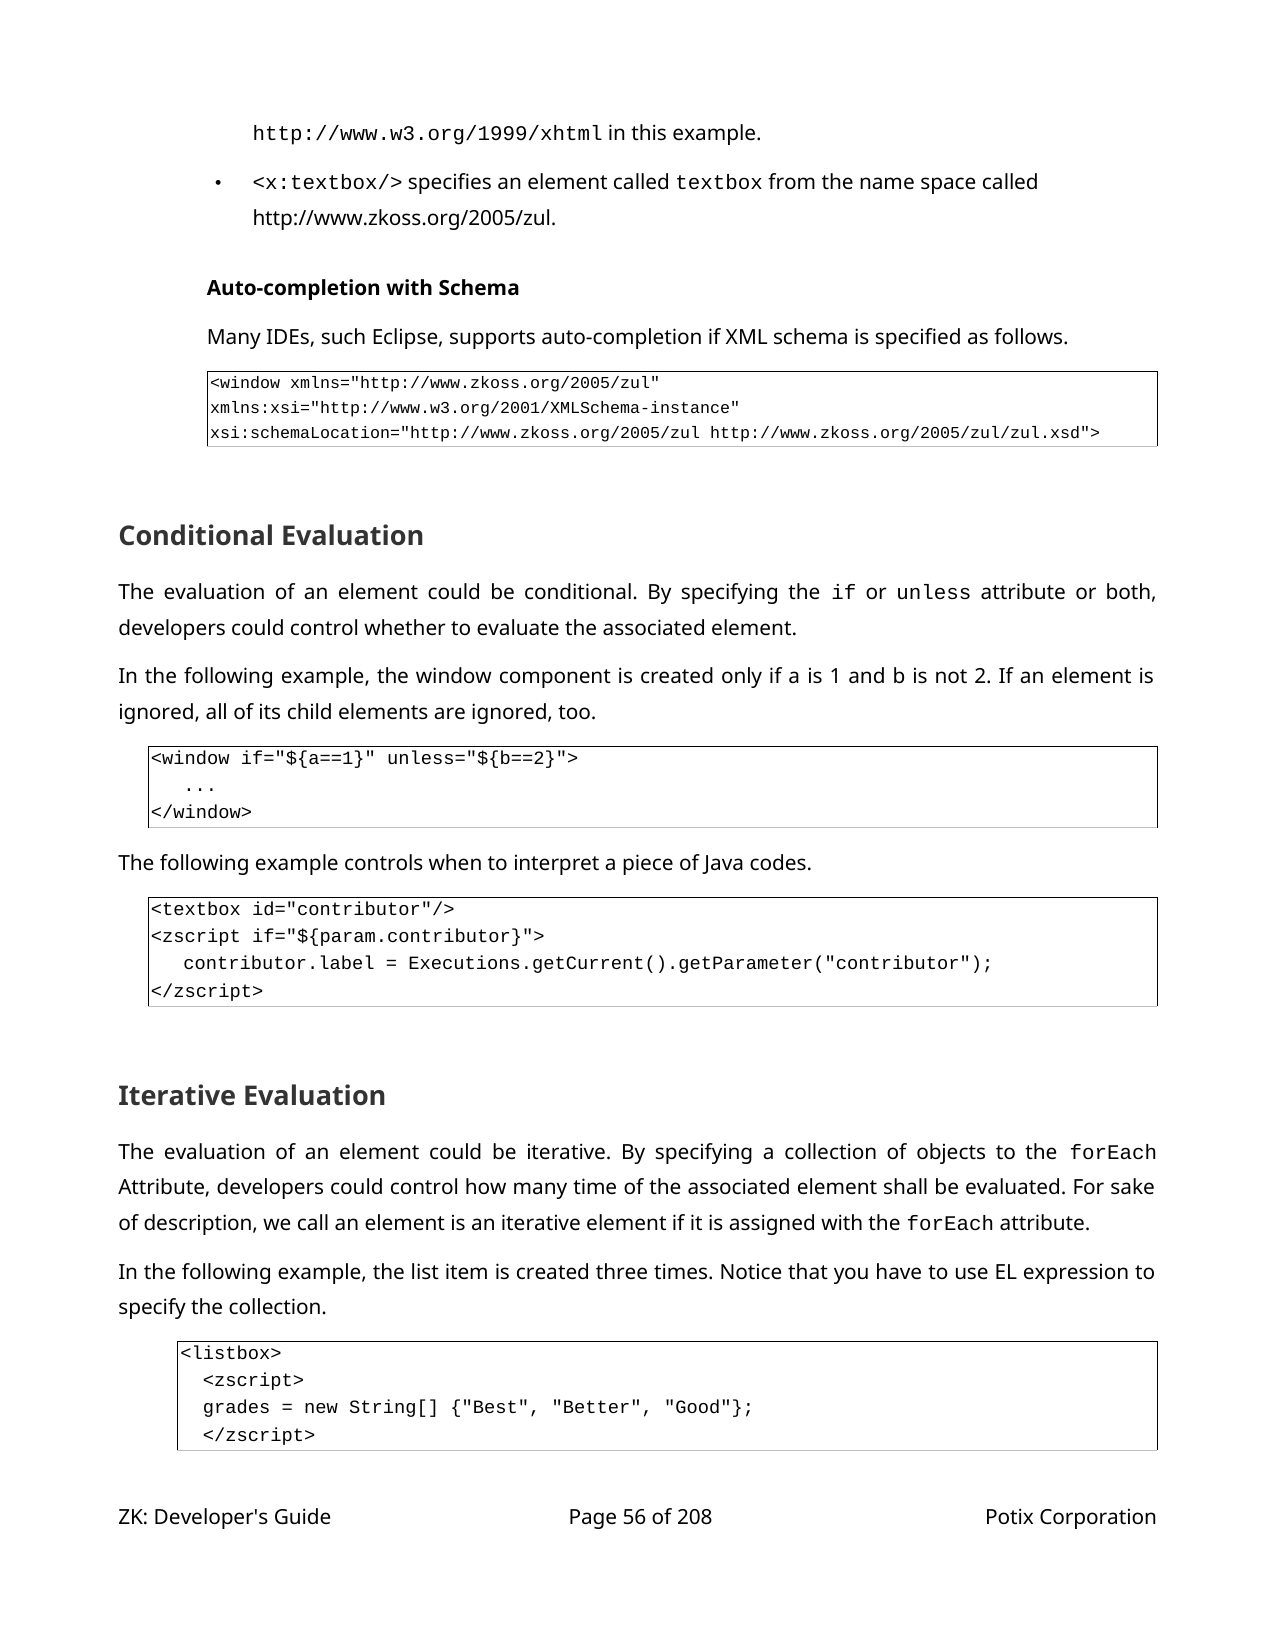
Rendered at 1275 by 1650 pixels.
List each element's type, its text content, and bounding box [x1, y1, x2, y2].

text </zscript> [178, 1422, 1157, 1450]
text ... [149, 773, 1157, 797]
text <listbox> [178, 1342, 1157, 1365]
text In the following example, the list item is created three times. Notice that you have to use EL expression to specify the collection. [118, 1257, 1157, 1320]
text xmlns:xsi="http://www.w3.org/2001/XMLSchema-instance" [208, 396, 1157, 418]
list <x:textbox/> specifies an element called textbox from the name space called http://www.zkoss.org/2005/zul. [215, 167, 1157, 231]
text <zscript if="${param.contributor}"> [149, 924, 1157, 948]
text </zscript> [149, 978, 1157, 1006]
text <window xmlns="http://www.zkoss.org/2005/zul" [208, 372, 1157, 393]
subtitle Iterative Evaluation [118, 1077, 1157, 1113]
text contributor.label = Executions.getCurrent().getParameter("contributor"); [149, 951, 1157, 976]
list http://www.w3.org/1999/xhtml in this example. [215, 118, 1157, 147]
text In the following example, the window component is created only if a is 1 and b is not 2. If an element is ignored, all of its child elements are ignored, too. [118, 662, 1157, 725]
text <window if="${a==1}" unless="${b==2}"> [149, 747, 1157, 770]
text <zscript> [178, 1368, 1157, 1392]
text Many IDEs, such Eclipse, supports auto-completion if XML schema is specified as follows. [207, 322, 1157, 351]
text xsi:schemaLocation="http://www.zkoss.org/2005/zul http://www.zkoss.org/2005/zul/zul.xsd"> [208, 421, 1157, 446]
text The evaluation of an element could be conditional. By specifying the if or unless attribute or both, developers could control whether to evaluate the associated element. [118, 577, 1157, 641]
text The evaluation of an element could be iterative. By specifying a collection of objects to the forEach Attribute, developers could control how many time of the associated element shall be evaluated. For sake of description, we call an element is an iterative element if it is assigned with the forEach attribute. [118, 1137, 1157, 1236]
text <textbox id="contributor"/> [149, 898, 1157, 921]
text </window> [149, 800, 1157, 827]
text grades = new String[] {"Best", "Better", "Good"}; [178, 1395, 1157, 1419]
subtitle Auto-completion with Schema [207, 273, 1157, 302]
subtitle Conditional Evaluation [118, 517, 1157, 554]
text The following example controls when to interpret a piece of Java codes. [118, 848, 1157, 876]
